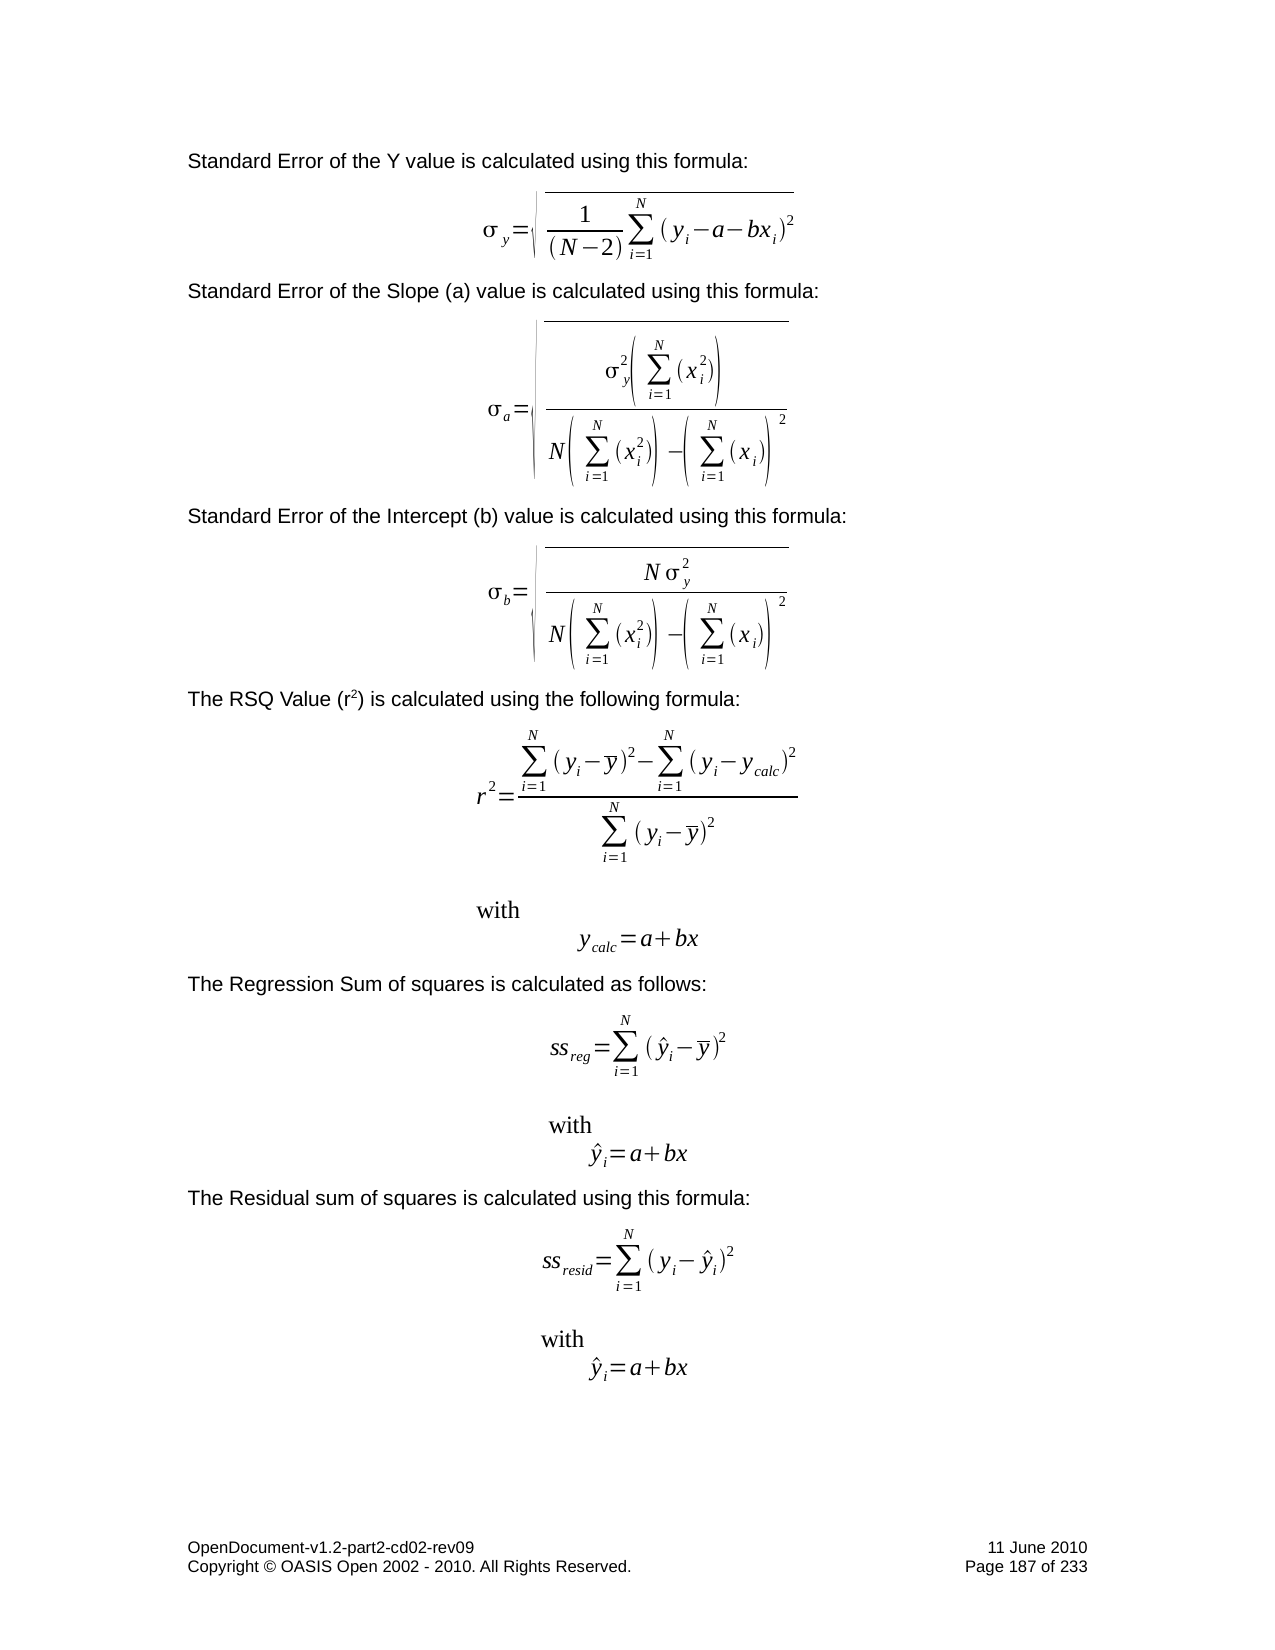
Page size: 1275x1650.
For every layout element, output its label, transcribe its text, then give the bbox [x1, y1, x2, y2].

text Standard Error of the Intercept (b) value is calculated using this formula: [187, 505, 1088, 528]
text The RSQ Value (r2) is calculated using the following formula: [187, 688, 1088, 711]
text The Regression Sum of squares is calculated as follows: [187, 973, 1088, 996]
text Standard Error of the Slope (a) value is calculated using this formula: [187, 279, 1088, 303]
text Standard Error of the Y value is calculated using this formula: [187, 150, 1088, 173]
text The Residual sum of squares is calculated using this formula: [187, 1187, 1088, 1210]
